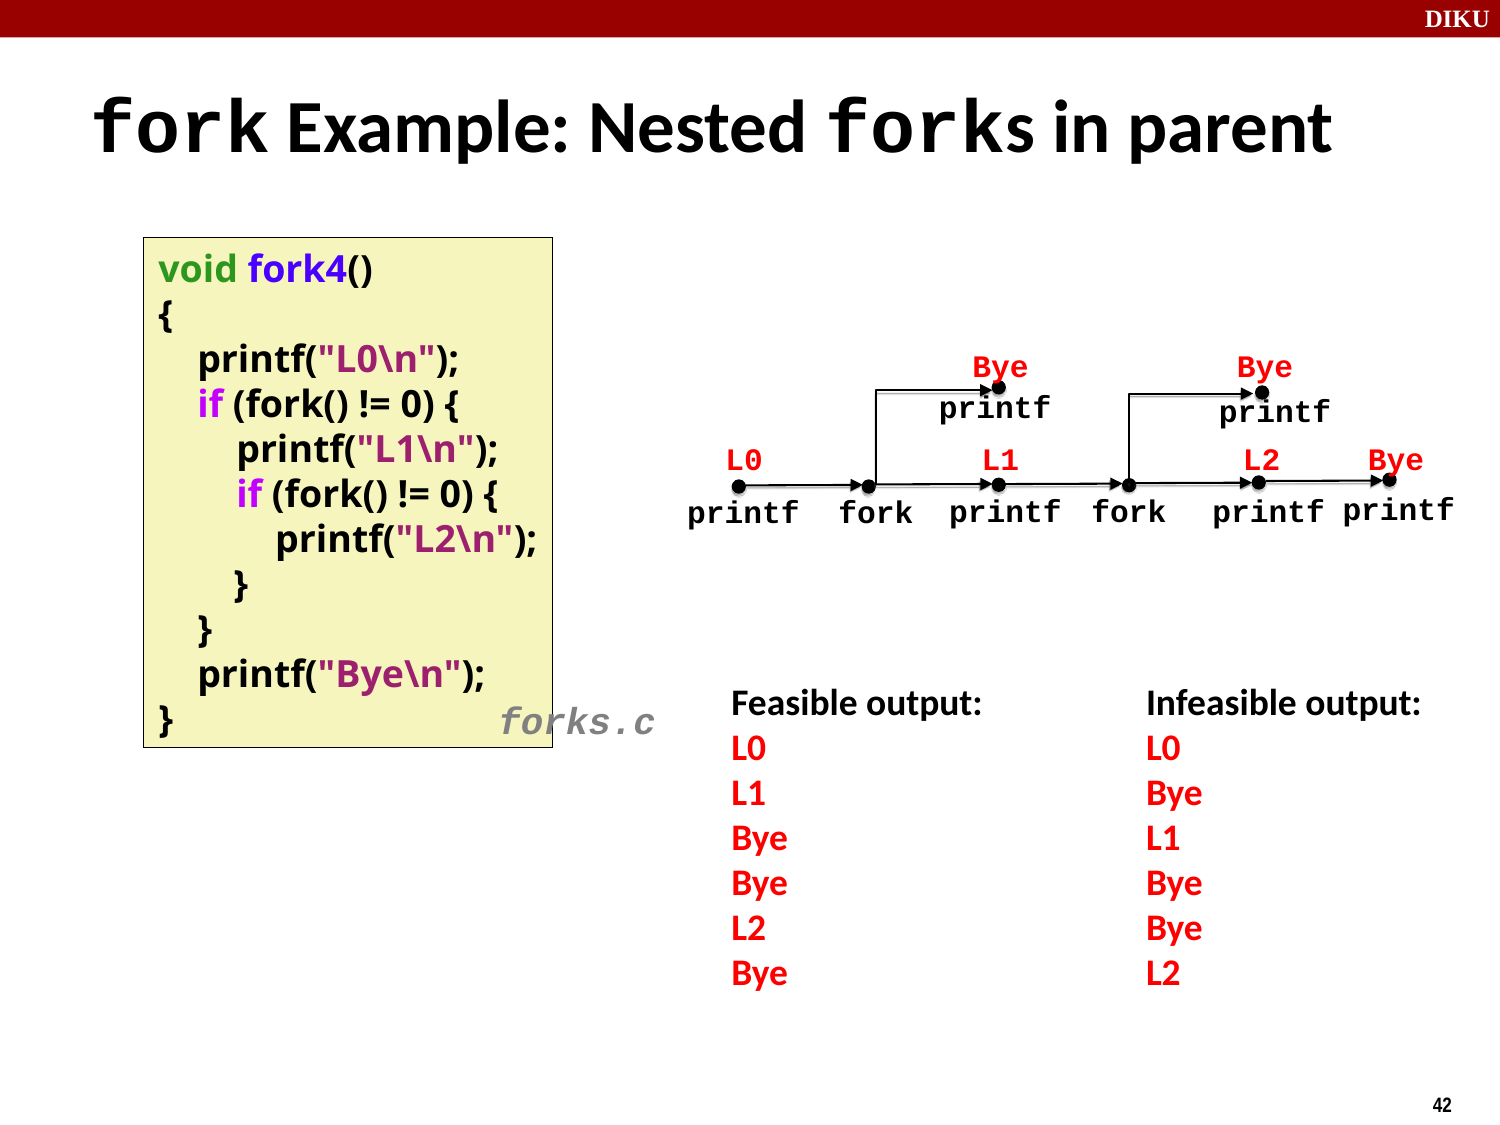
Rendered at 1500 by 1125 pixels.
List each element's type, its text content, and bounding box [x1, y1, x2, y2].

text_box L0 [710, 432, 778, 485]
text_box Infeasible output: L0 Bye L1 Bye Bye L2 [1131, 670, 1438, 1001]
text_box Bye [1352, 432, 1439, 485]
text_box void fork4() { printf("L0\n"); if (fork() != 0) { printf("L1\n"); if (fork() != 0) { printf("L2\n"); } } printf("Bye\n"); } [143, 237, 553, 748]
text_box L1 [966, 432, 1034, 485]
text_box printf [1195, 383, 1354, 437]
text_box printf [1185, 483, 1353, 536]
text_box forks.c [483, 693, 671, 751]
title fork Example: Nested forks in parent [75, 75, 1393, 169]
text_box printf [930, 485, 1062, 536]
text_box printf [1324, 481, 1473, 534]
text_box [862, 480, 874, 485]
text_box Bye [957, 339, 1044, 392]
text_box Feasible output: L0 L1 Bye Bye L2 Bye [716, 670, 998, 1001]
text_box fork [822, 485, 930, 538]
text_box printf [672, 485, 815, 538]
text_box L2 [1228, 432, 1296, 485]
text_box printf [923, 380, 1067, 433]
text_box Bye [1222, 339, 1309, 392]
text_box fork [1062, 483, 1185, 536]
